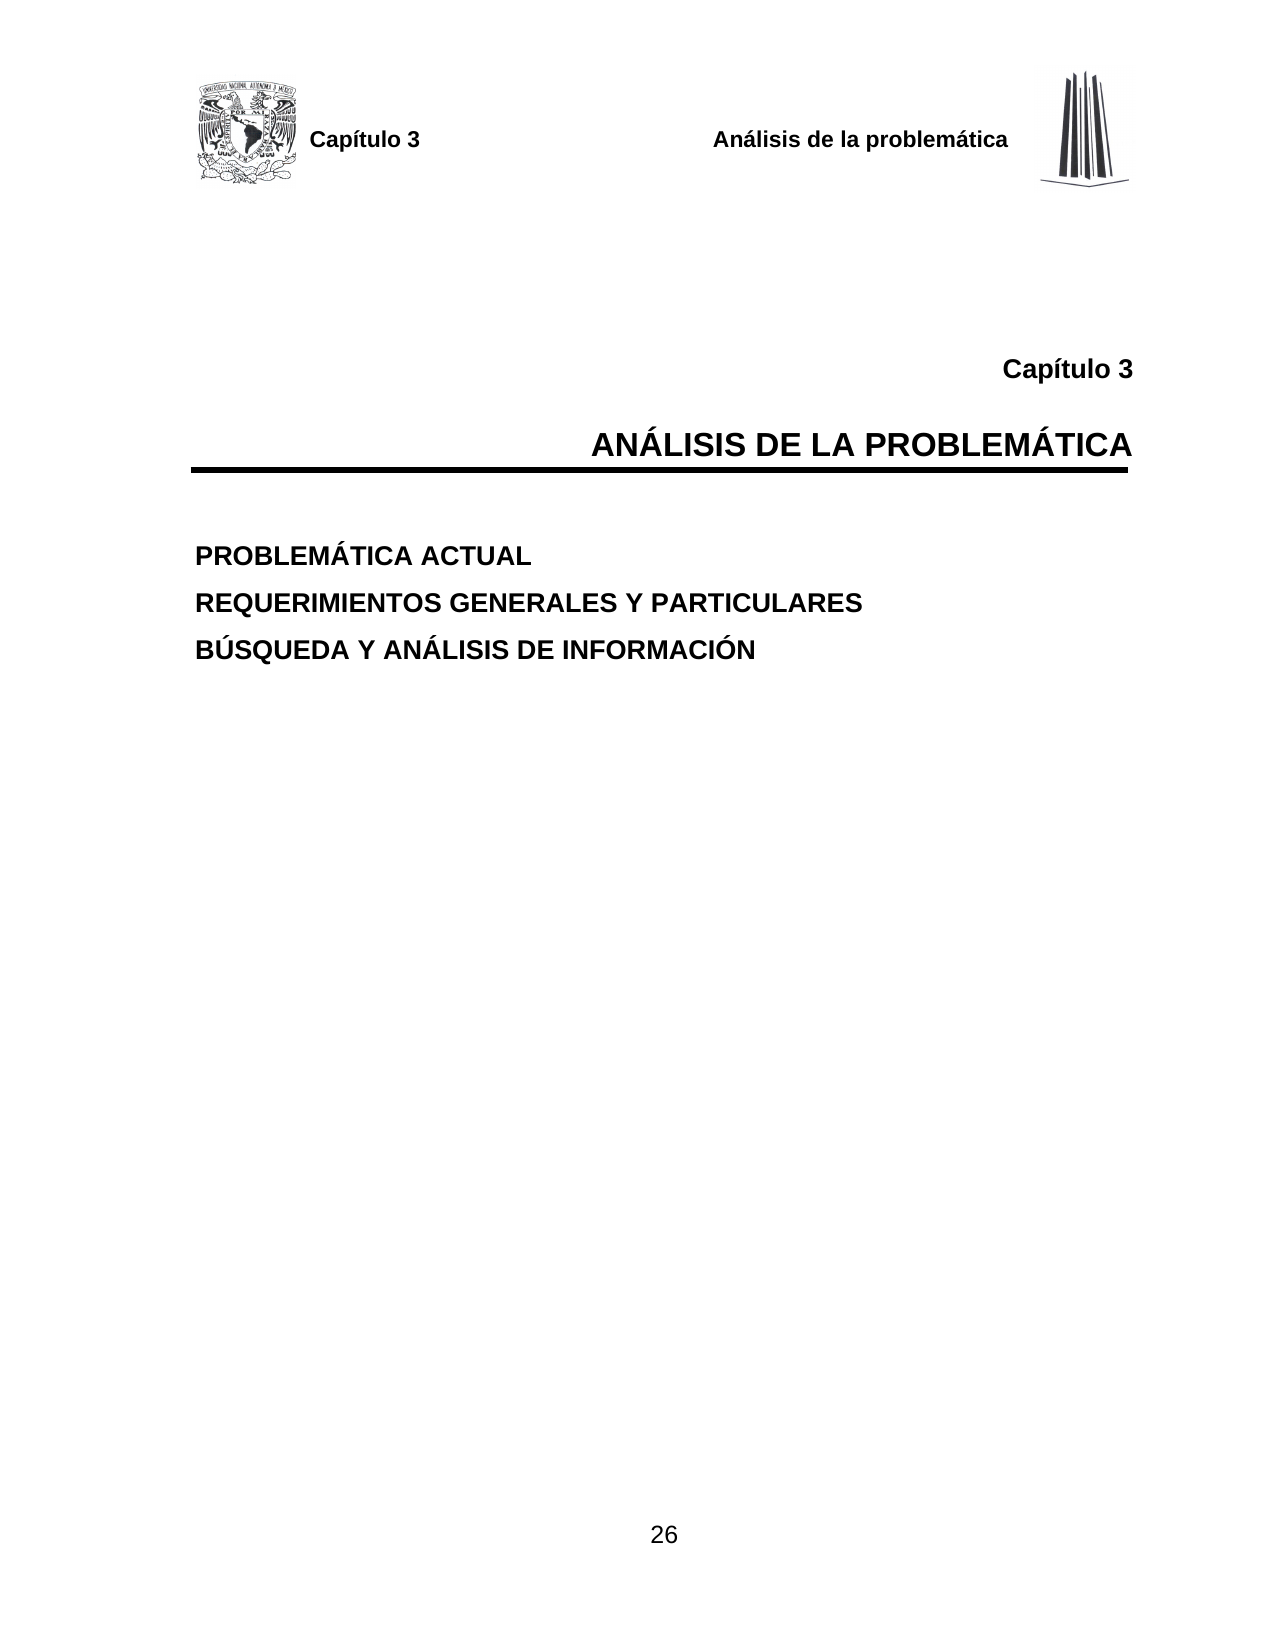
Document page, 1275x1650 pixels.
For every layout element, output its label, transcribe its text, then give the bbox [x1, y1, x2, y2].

text PROBLEMÁTICA ACTUAL [195, 540, 1133, 571]
text ANÁLISIS DE LA PROBLEMÁTICA [195, 425, 1133, 463]
picture [1034, 65, 1136, 193]
text REQUERIMIENTOS GENERALES Y PARTICULARES [195, 587, 1133, 618]
text BÚSQUEDA Y ANÁLISIS DE INFORMACIÓN [195, 634, 1133, 665]
text Capítulo 3 [195, 353, 1133, 384]
